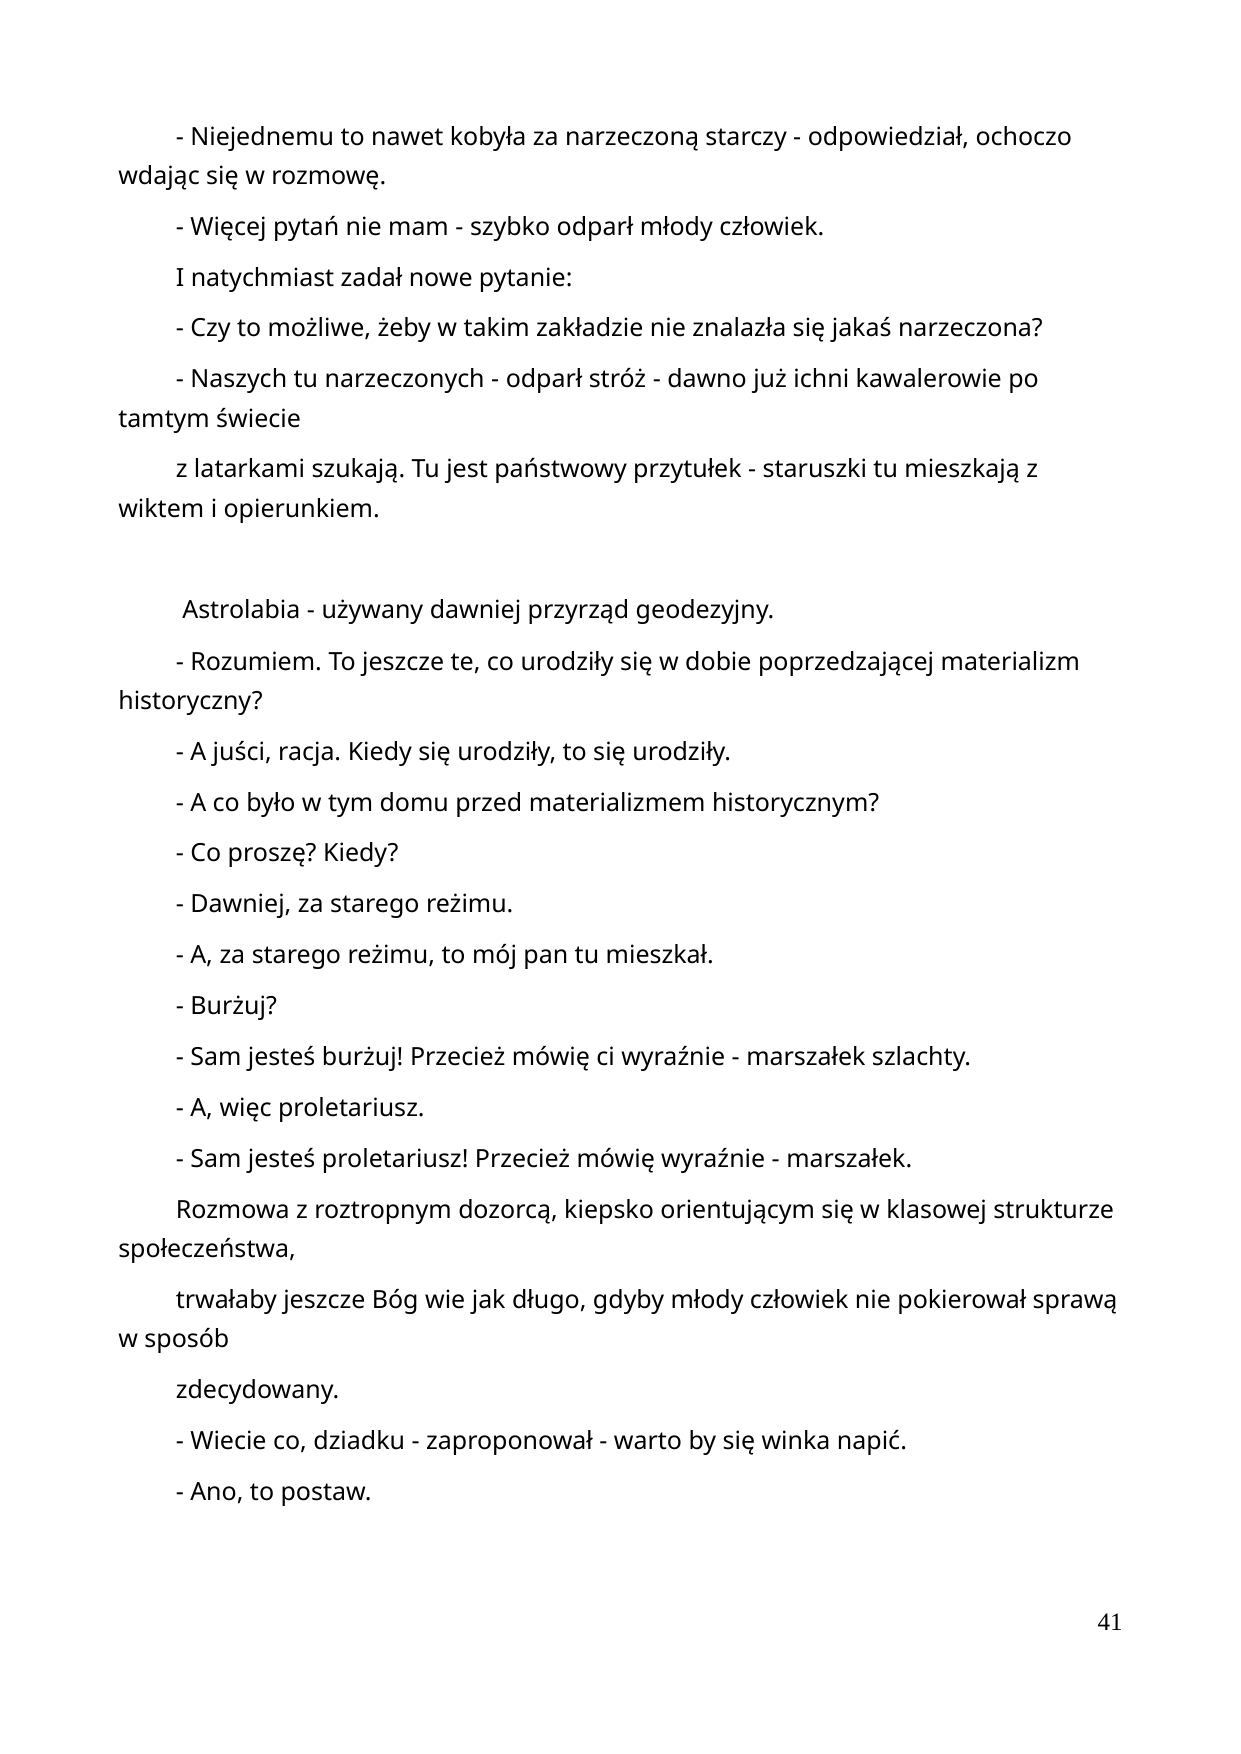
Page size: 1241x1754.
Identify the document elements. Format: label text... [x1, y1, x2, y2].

text - A co było w tym domu przed materializmem historycznym? [118, 784, 1122, 818]
text - Sam jesteś proletariusz! Przecież mówię wyraźnie - marszałek. [118, 1141, 1122, 1175]
text trwałaby jeszcze Bóg wie jak długo, gdyby młody człowiek nie pokierował sprawą w sposób [118, 1282, 1122, 1355]
text - Ano, to postaw. [118, 1474, 1122, 1508]
text zdecydowany. [118, 1372, 1122, 1406]
text Astrolabia - używany dawniej przyrząd geodezyjny. [118, 592, 1122, 626]
text - A juści, racja. Kiedy się urodziły, to się urodziły. [118, 733, 1122, 767]
text - Więcej pytań nie mam - szybko odparł młody człowiek. [118, 208, 1122, 242]
text - Naszych tu narzeczonych - odparł stróż - dawno już ichni kawalerowie po tamtym świecie [118, 361, 1122, 434]
text Rozmowa z roztropnym dozorcą, kiepsko orientującym się w klasowej strukturze społeczeństwa, [118, 1192, 1122, 1265]
text I natychmiast zadał nowe pytanie: [118, 259, 1122, 293]
text - A, więc proletariusz. [118, 1090, 1122, 1124]
text z latarkami szukają. Tu jest państwowy przytułek - staruszki tu mieszkają z wiktem i opierunkiem. [118, 451, 1122, 524]
text - Czy to możliwe, żeby w takim zakładzie nie znalazła się jakaś narzeczona? [118, 310, 1122, 344]
text - Dawniej, za starego reżimu. [118, 886, 1122, 920]
text - Rozumiem. To jeszcze te, co urodziły się w dobie poprzedzającej materializm historyczny? [118, 643, 1122, 716]
text - Niejednemu to nawet kobyła za narzeczoną starczy - odpowiedział, ochoczo wdając się w rozmowę. [118, 118, 1122, 191]
text - Burżuj? [118, 988, 1122, 1022]
text - Wiecie co, dziadku - zaproponował - warto by się winka napić. [118, 1423, 1122, 1457]
text - A, za starego reżimu, to mój pan tu mieszkał. [118, 937, 1122, 971]
text - Sam jesteś burżuj! Przecież mówię ci wyraźnie - marszałek szlachty. [118, 1039, 1122, 1073]
text - Co proszę? Kiedy? [118, 835, 1122, 869]
